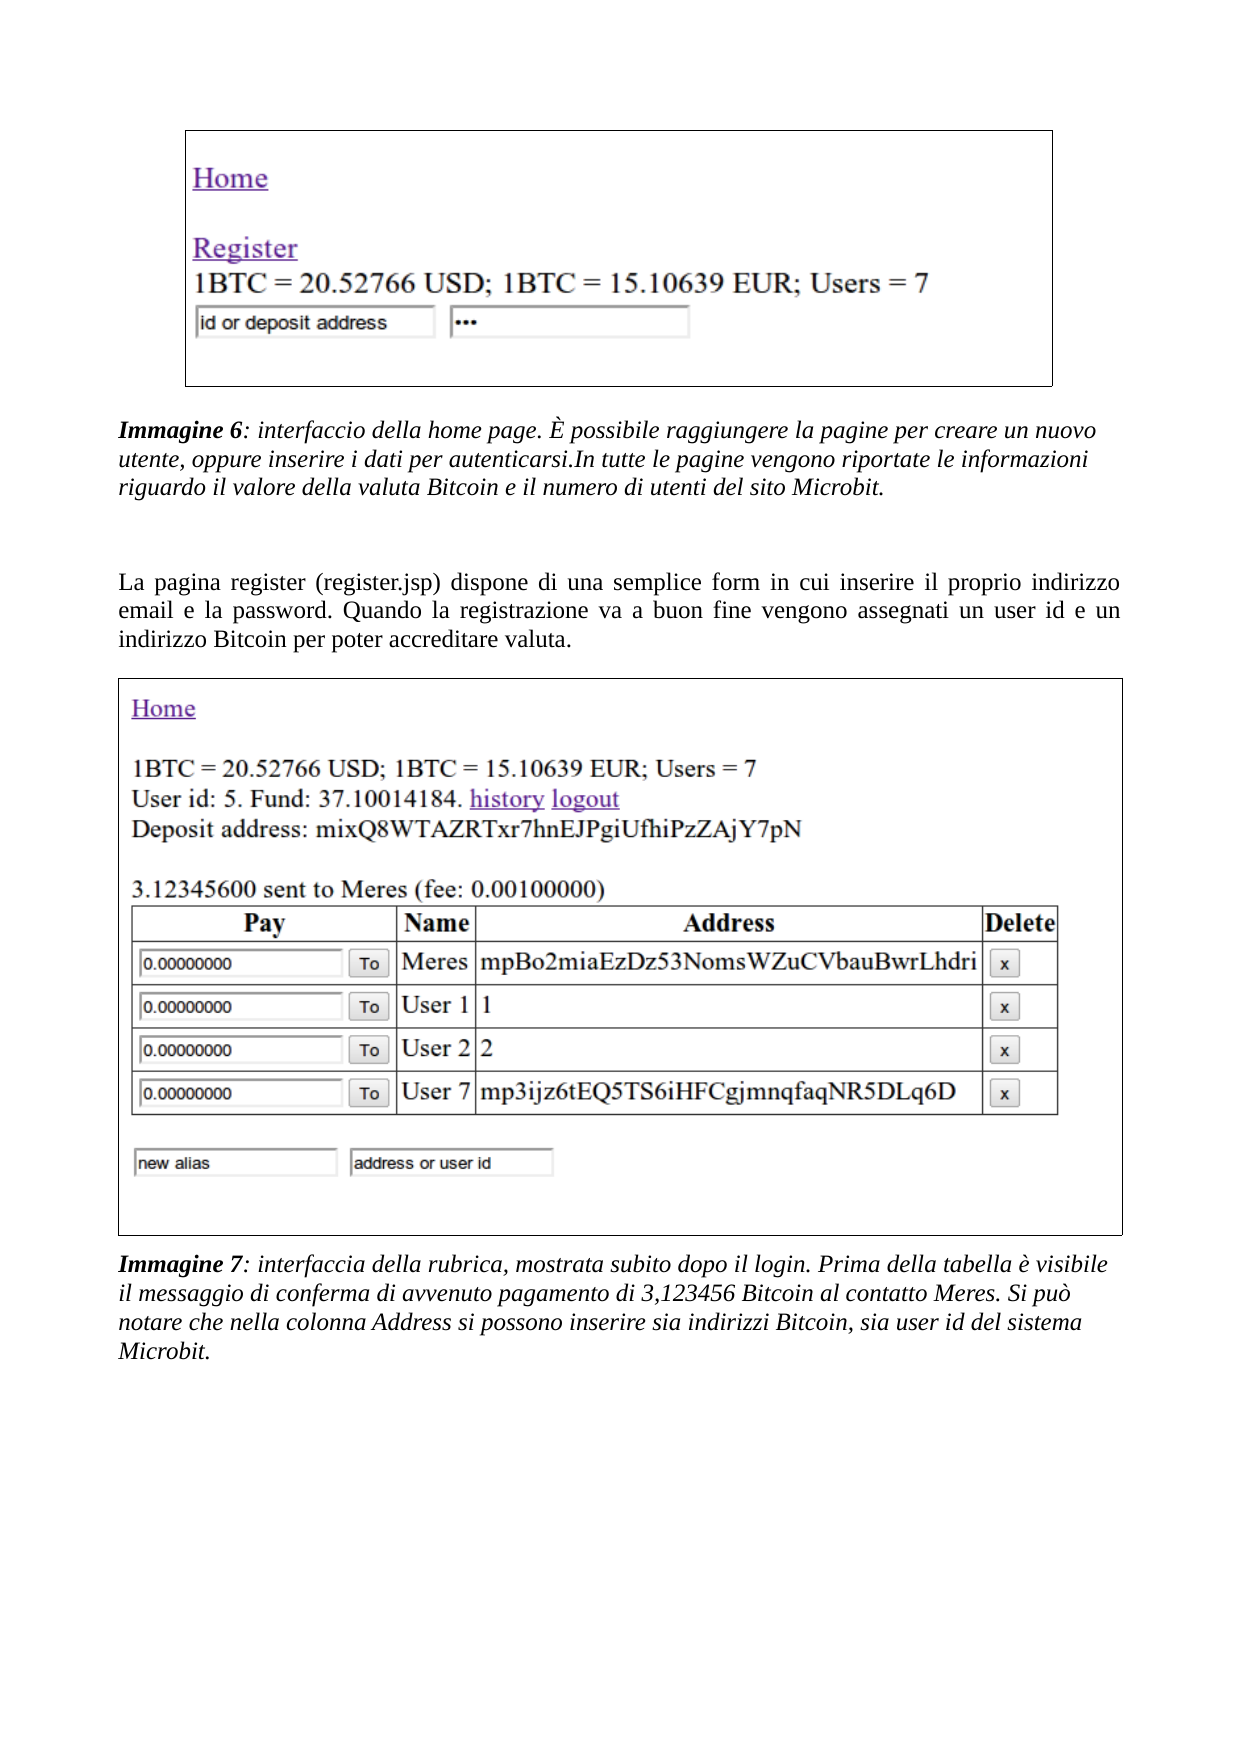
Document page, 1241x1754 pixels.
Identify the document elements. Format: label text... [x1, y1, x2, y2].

text Immagine 7: interfaccia della rubrica, mostrata subito dopo il login. Prima della tabella è visibile il messaggio di conferma di avvenuto pagamento di 3,123456 Bitcoin al contatto Meres. Si può notare che nella colonna Address si possono inserire sia indirizzi Bitcoin, sia user id del sistema Microbit. [118, 1236, 1122, 1364]
text [118, 118, 1122, 142]
picture [188, 133, 1049, 383]
text Immagine 6: interfaccio della home page. È possibile raggiungere la pagine per creare un nuovo utente, oppure inserire i dati per autenticarsi.In tutte le pagine vengono riportate le informazioni riguardo il valore della valuta Bitcoin e il numero di utenti del sito Microbit. [118, 383, 1122, 501]
text [119, 679, 1122, 1235]
text La pagina register (register.jsp) dispone di una semplice form in cui inserire il proprio indirizzo email e la password. Quando la registrazione va a buon fine vengono assegnati un user id e un indirizzo Bitcoin per poter accreditare valuta. [118, 501, 1122, 653]
picture [121, 681, 1119, 1232]
